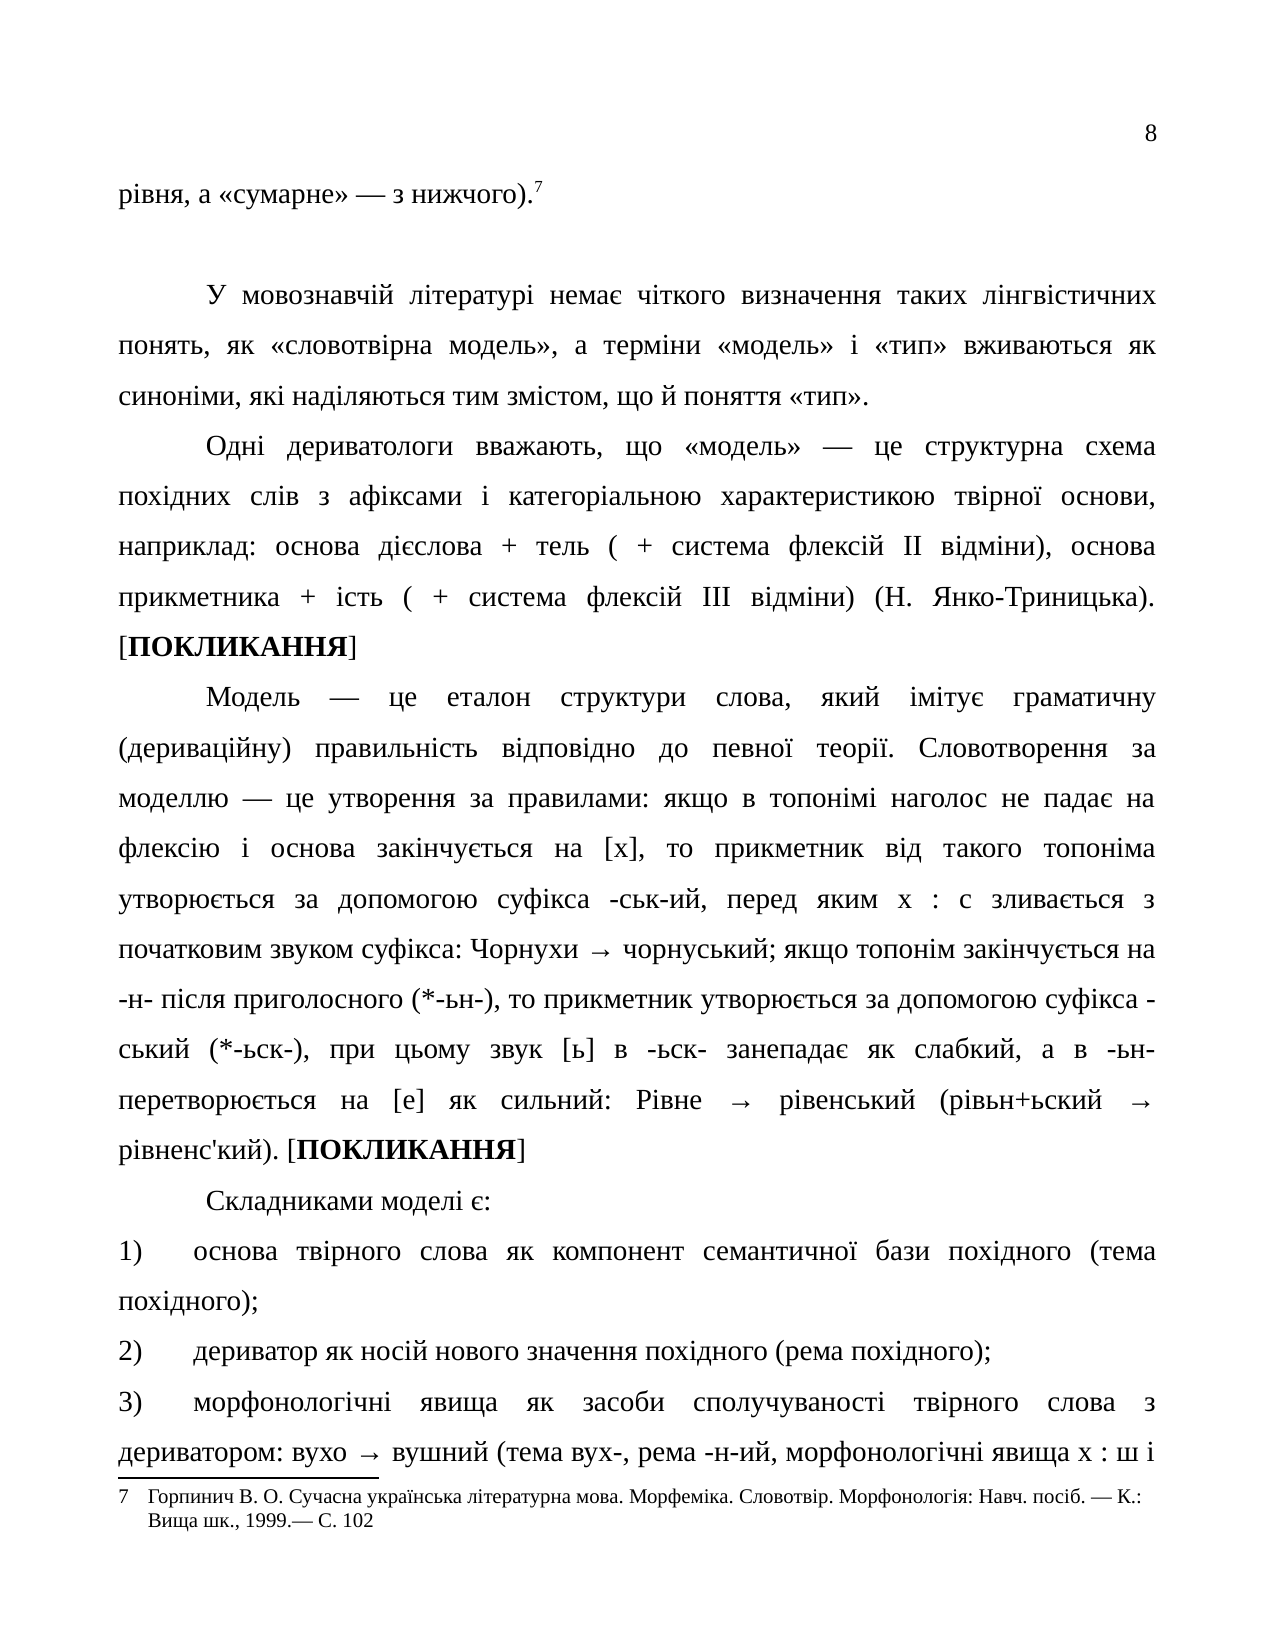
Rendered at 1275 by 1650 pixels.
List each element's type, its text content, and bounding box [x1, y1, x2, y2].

text рівня, а «сумарне» — з нижчого). [118, 176, 1157, 210]
list дериватор як носій нового значення похідного (рема похідного); [118, 1333, 1157, 1367]
text Складниками моделі є: [118, 1183, 1157, 1216]
text Одні дериватологи вважають, що «модель» — це структурна схема похідних слів з афіксами і категоріальною характеристикою твірної основи, наприклад: основа дієслова + тель ( + система флексій II відміни), основа прикметника + ість ( + система флексій III відміни) (Н. Янко-Триницька). [ПОКЛИКАННЯ] [118, 428, 1157, 663]
text У мовознавчій літературі немає чіткого визначення таких лінгвістичних понять, як «словотвірна модель», а терміни «модель» і «тип» вживаються як синоніми, які наділяються тим змістом, що й поняття «тип». [118, 277, 1157, 411]
list основа твірного слова як компонент семантичної бази похідного (тема похідного); [118, 1233, 1157, 1317]
text Модель — це еталон структури слова, який імітує граматичну (дериваційну) правильність відповідно до певної теорії. Словотворення за моделлю — це утворення за правилами: якщо в топонімі наголос не падає на флексію і основа закінчується на [х], то прикметник від такого топоніма утворюється за допомогою суфікса -ськ-ий, перед яким х : с зливається з початковим звуком суфікса: Чорнухи → чорнуський; якщо топонім закінчується на -н- після приголосного (*-ьн-), то прикметник утворюється за допомогою суфікса -ський (*-ьск-), при цьому звук [ь] в -ьск- занепадає як слабкий, а в -ьн- перетворюється на [е] як сильний: Рівне → рівенський (рівьн+ьский → рівненс'кий). [ПОКЛИКАННЯ] [118, 679, 1157, 1166]
list морфонологічні явища як засоби сполучуваності твірного слова з дериватором: вухо → вушний (тема вух-, рема -н-ий, морфонологічні явища х : ш і [118, 1384, 1157, 1468]
text Горпинич В. О. Сучасна українська літературна мова. Морфеміка. Словотвір. Морфонологія: Навч. посіб. — К.: Вища шк., 1999.— С. 102 [118, 1484, 1157, 1532]
